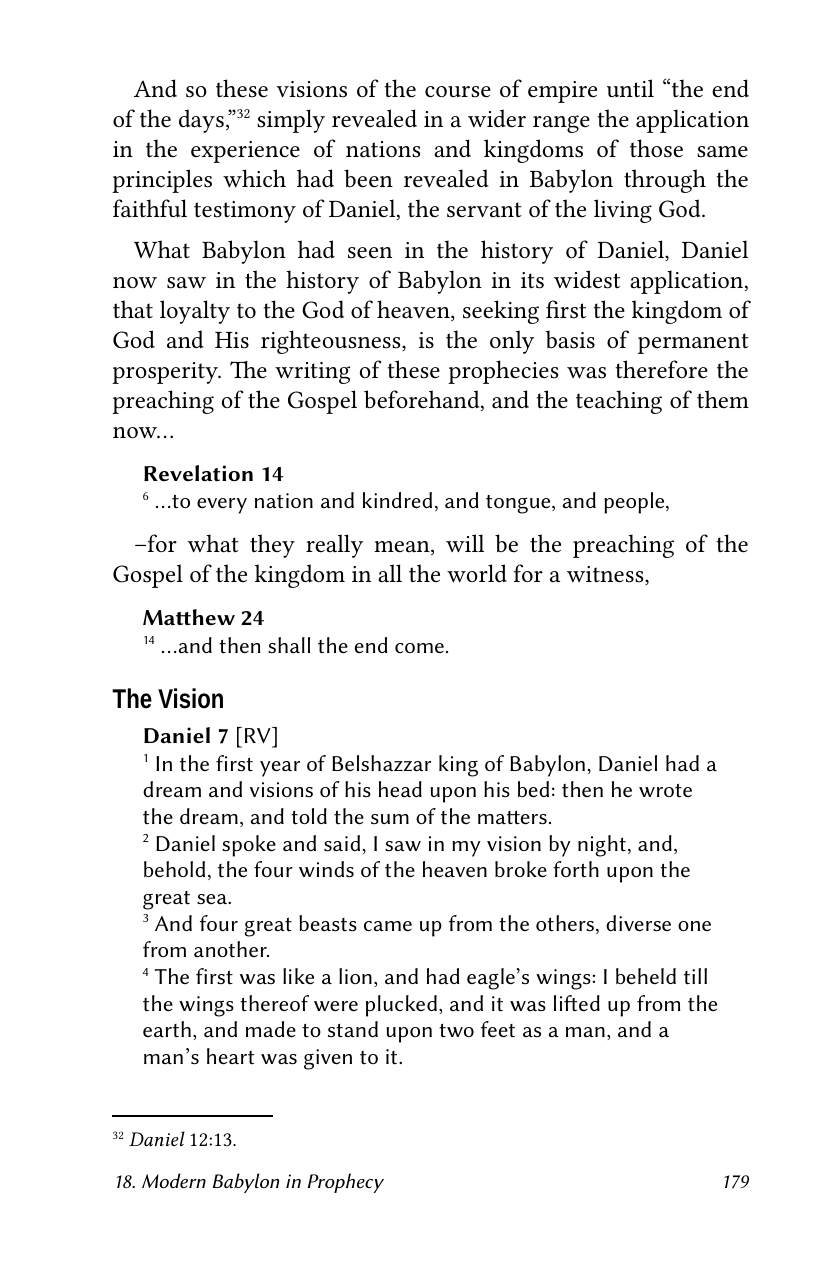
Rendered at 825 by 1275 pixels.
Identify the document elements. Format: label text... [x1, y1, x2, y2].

subtitle The Vision [112, 683, 750, 714]
text And so these visions of the course of empire until “the end of the days,” simply revealed in a wider range the application in the experience of nations and kingdoms of those same principles which had been revealed in Babylon through the faithful testimony of Daniel, the servant of the living God. [112, 75, 750, 223]
text Daniel 7 [RV] [142, 723, 750, 749]
text 14 ...and then shall the end come. [142, 632, 720, 659]
text 3 And four great beasts came up from the others, diverse one from another. [142, 911, 720, 963]
text What Babylon had seen in the history of Daniel, Daniel now saw in the history of Babylon in its widest application, that loyalty to the God of heaven, seeking first the kingdom of God and His righteousness, is the only basis of permanent prosperity. The writing of these prophecies was therefore the preaching of the Gospel beforehand, and the teaching of them now… [112, 237, 750, 444]
text 1 In the first year of Belshazzar king of Babylon, Daniel had a dream and visions of his head upon his bed: then he wrote the dream, and told the sum of the matters. [142, 751, 720, 830]
text –for what they really mean, will be the preaching of the Gospel of the kingdom in all the world for a witness, [112, 530, 750, 588]
text 6 ...to every nation and kindred, and tongue, and people, [142, 488, 720, 514]
text Daniel 12:13. [112, 1128, 750, 1152]
text Matthew 24 [142, 605, 750, 631]
text Revelation 14 [142, 461, 750, 487]
text 2 Daniel spoke and said, I saw in my vision by night, and, behold, the four winds of the heaven broke forth upon the great sea. [142, 831, 720, 910]
text 4 The first was like a lion, and had eagle’s wings: I beheld till the wings thereof were plucked, and it was lifted up from the earth, and made to stand upon two feet as a man, and a man’s heart was given to it. [142, 964, 720, 1070]
